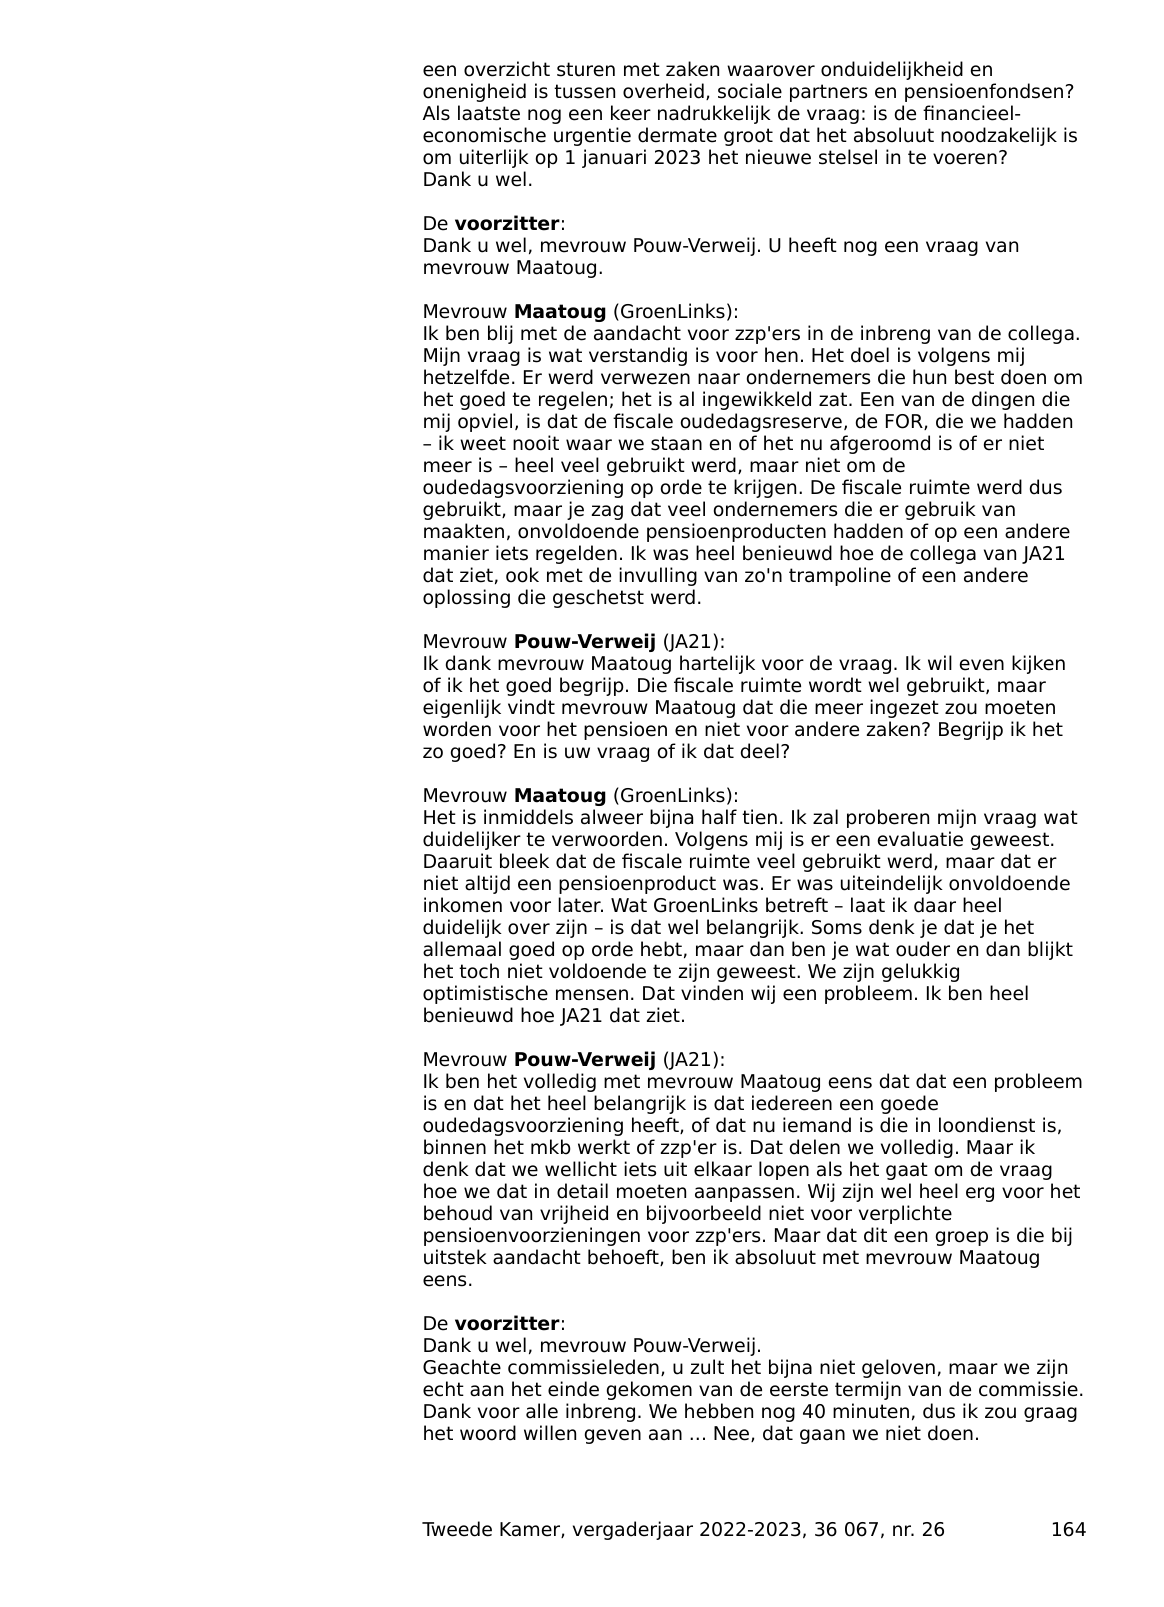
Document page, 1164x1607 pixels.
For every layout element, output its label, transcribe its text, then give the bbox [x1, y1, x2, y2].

text Ik dank mevrouw Maatoug hartelijk voor de vraag. Ik wil even kijken of ik het goed begrijp. Die fiscale ruimte wordt wel gebruikt, maar eigenlijk vindt mevrouw Maatoug dat die meer ingezet zou moeten worden voor het pensioen en niet voor andere zaken? Begrijp ik het zo goed? En is uw vraag of ik dat deel? [422, 653, 1087, 763]
text Geachte commissieleden, u zult het bijna niet geloven, maar we zijn echt aan het einde gekomen van de eerste termijn van de commissie. Dank voor alle inbreng. We hebben nog 40 minuten, dus ik zou graag het woord willen geven aan ... Nee, dat gaan we niet doen. [422, 1357, 1087, 1445]
text Mevrouw Maatoug (GroenLinks): [422, 785, 1087, 807]
text een overzicht sturen met zaken waarover onduidelijkheid en onenigheid is tussen overheid, sociale partners en pensioenfondsen? Als laatste nog een keer nadrukkelijk de vraag: is de financieel-economische urgentie dermate groot dat het absoluut noodzakelijk is om uiterlijk op 1 januari 2023 het nieuwe stelsel in te voeren? [422, 59, 1087, 169]
text Dank u wel, mevrouw Pouw-Verweij. U heeft nog een vraag van mevrouw Maatoug. [422, 235, 1087, 279]
text Mevrouw Maatoug (GroenLinks): [422, 301, 1087, 323]
text Het is inmiddels alweer bijna half tien. Ik zal proberen mijn vraag wat duidelijker te verwoorden. Volgens mij is er een evaluatie geweest. Daaruit bleek dat de fiscale ruimte veel gebruikt werd, maar dat er niet altijd een pensioenproduct was. Er was uiteindelijk onvoldoende inkomen voor later. Wat GroenLinks betreft – laat ik daar heel duidelijk over zijn – is dat wel belangrijk. Soms denk je dat je het allemaal goed op orde hebt, maar dan ben je wat ouder en dan blijkt het toch niet voldoende te zijn geweest. We zijn gelukkig optimistische mensen. Dat vinden wij een probleem. Ik ben heel benieuwd hoe JA21 dat ziet. [422, 807, 1087, 1027]
text Dank u wel. [422, 169, 1087, 191]
text De voorzitter: [422, 1313, 1087, 1335]
text De voorzitter: [422, 213, 1087, 235]
text Mevrouw Pouw-Verweij (JA21): [422, 1049, 1087, 1071]
text Ik ben blij met de aandacht voor zzp'ers in de inbreng van de collega. Mijn vraag is wat verstandig is voor hen. Het doel is volgens mij hetzelfde. Er werd verwezen naar ondernemers die hun best doen om het goed te regelen; het is al ingewikkeld zat. Een van de dingen die mij opviel, is dat de fiscale oudedagsreserve, de FOR, die we hadden – ik weet nooit waar we staan en of het nu afgeroomd is of er niet meer is – heel veel gebruikt werd, maar niet om de oudedagsvoorziening op orde te krijgen. De fiscale ruimte werd dus gebruikt, maar je zag dat veel ondernemers die er gebruik van maakten, onvoldoende pensioenproducten hadden of op een andere manier iets regelden. Ik was heel benieuwd hoe de collega van JA21 dat ziet, ook met de invulling van zo'n trampoline of een andere oplossing die geschetst werd. [422, 323, 1087, 609]
text Ik ben het volledig met mevrouw Maatoug eens dat dat een probleem is en dat het heel belangrijk is dat iedereen een goede oudedagsvoorziening heeft, of dat nu iemand is die in loondienst is, binnen het mkb werkt of zzp'er is. Dat delen we volledig. Maar ik denk dat we wellicht iets uit elkaar lopen als het gaat om de vraag hoe we dat in detail moeten aanpassen. Wij zijn wel heel erg voor het behoud van vrijheid en bijvoorbeeld niet voor verplichte pensioenvoorzieningen voor zzp'ers. Maar dat dit een groep is die bij uitstek aandacht behoeft, ben ik absoluut met mevrouw Maatoug eens. [422, 1071, 1087, 1291]
text Dank u wel, mevrouw Pouw-Verweij. [422, 1335, 1087, 1357]
text Mevrouw Pouw-Verweij (JA21): [422, 631, 1087, 653]
